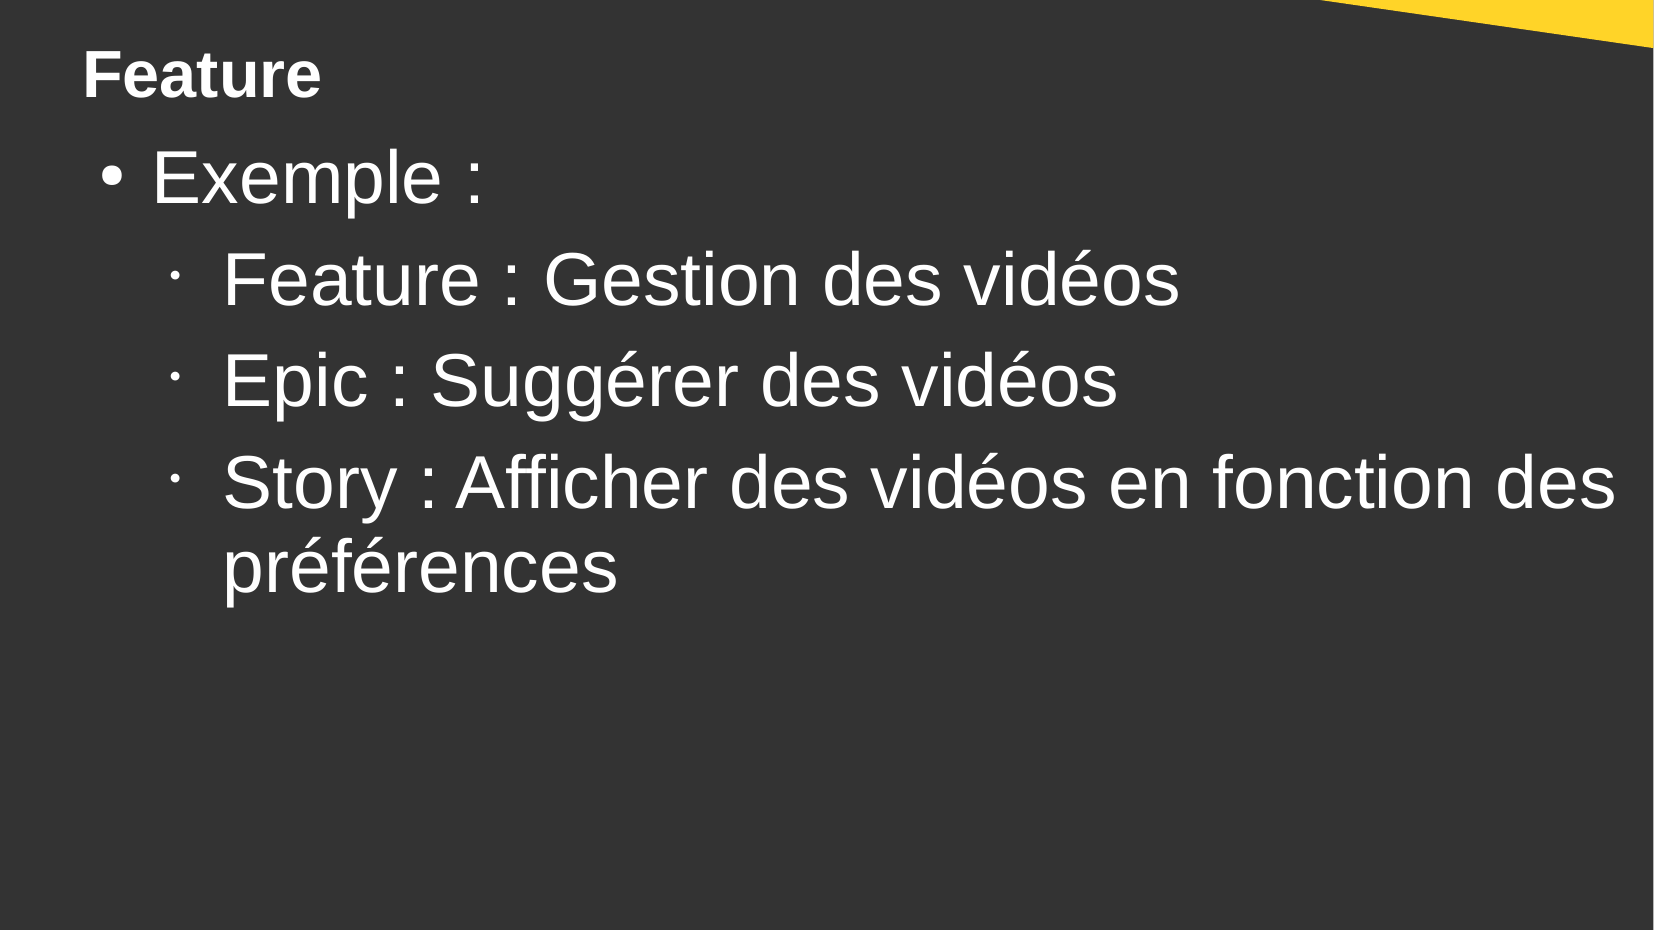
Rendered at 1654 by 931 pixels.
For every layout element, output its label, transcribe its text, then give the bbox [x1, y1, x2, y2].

title Feature [82, 37, 1571, 122]
text_box [1320, 0, 1654, 49]
list Exemple : Feature : Gestion des vidéos Epic : Suggérer des vidéos Story : Afficher des vidéos en fonction des préférences [80, 135, 1620, 777]
